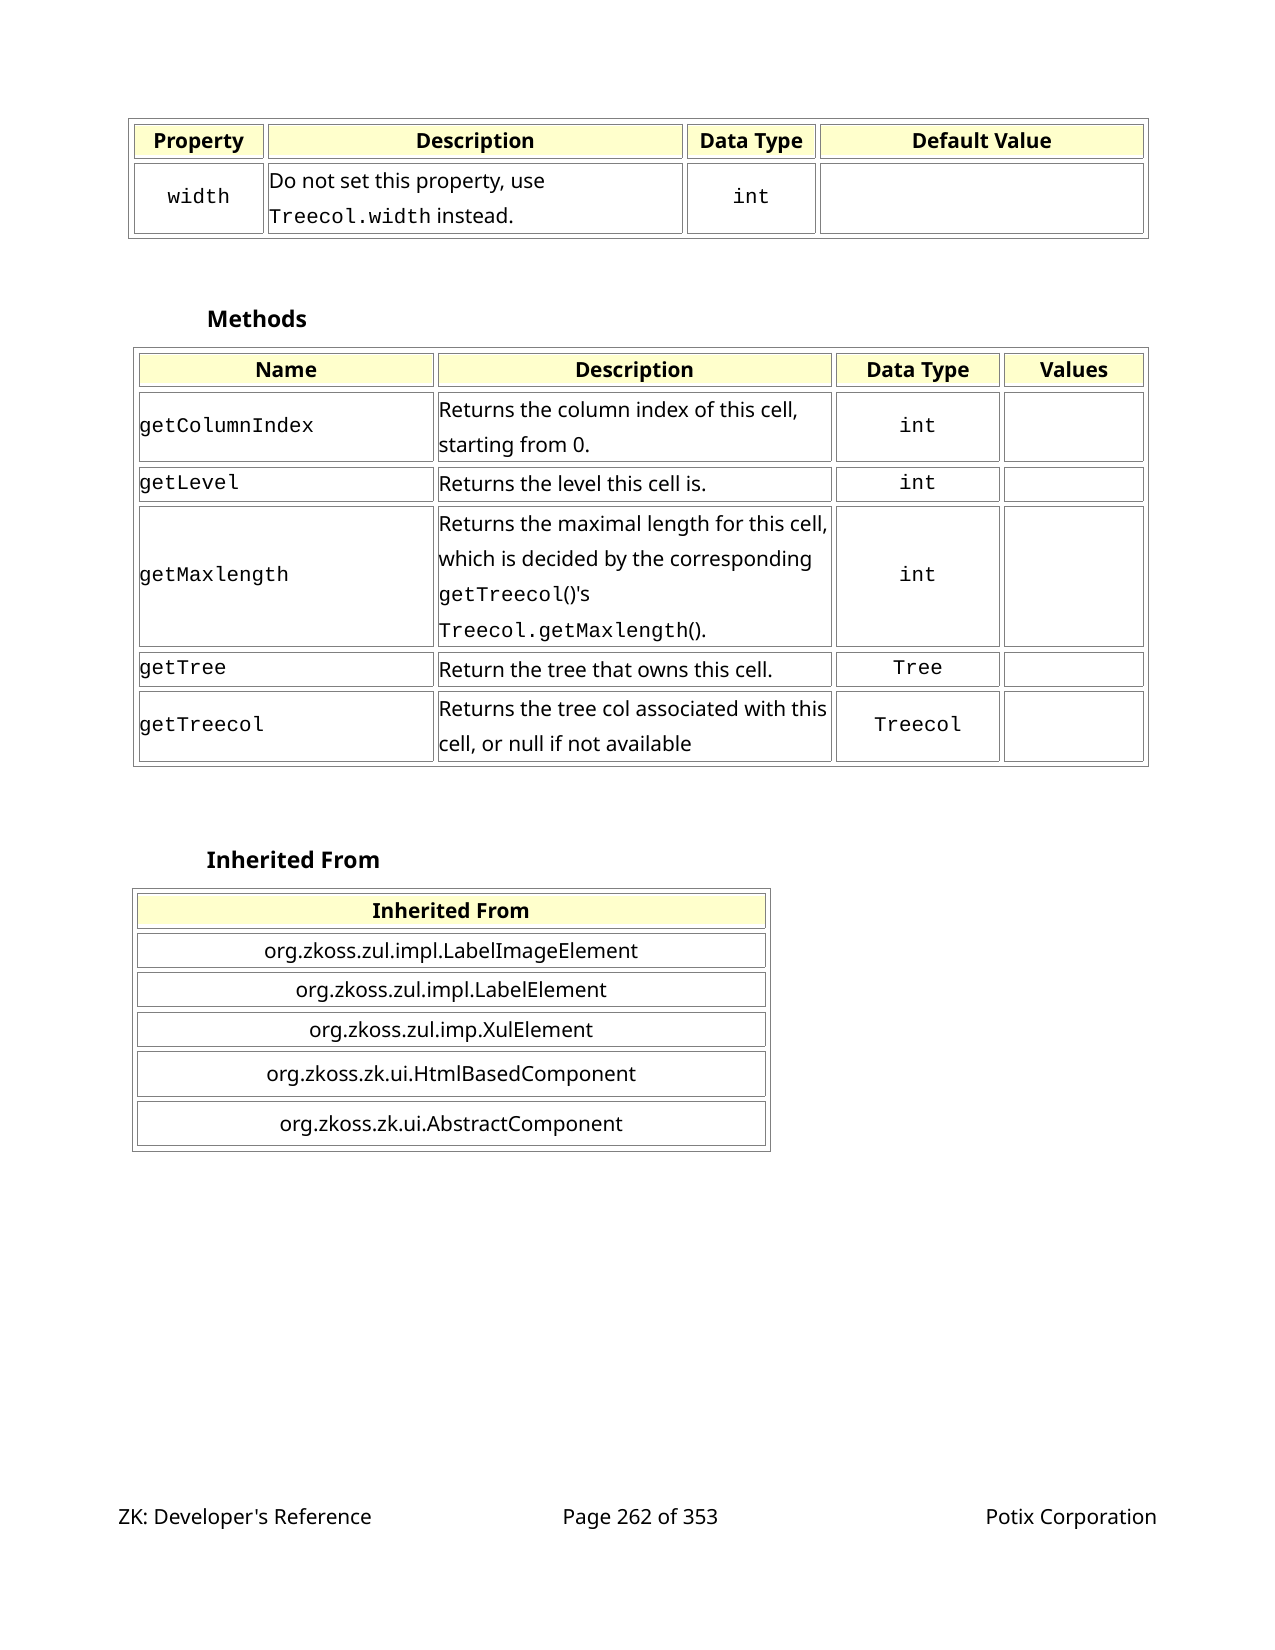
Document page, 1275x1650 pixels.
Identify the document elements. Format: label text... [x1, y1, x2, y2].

table_header Name [136, 348, 435, 386]
table_cell org.zkoss.zul.impl.LabelElement [134, 967, 768, 1006]
table_cell Returns the level this cell is. [435, 461, 833, 501]
table_cell [1005, 468, 1143, 501]
table_cell getTree [136, 646, 435, 686]
table_cell [1002, 646, 1146, 686]
table_cell [1002, 501, 1146, 646]
table_cell [1002, 386, 1146, 461]
table_cell [821, 164, 1143, 233]
table_cell [1005, 653, 1143, 686]
table_cell [1005, 393, 1143, 461]
table_cell getLevel [136, 461, 435, 501]
table_cell Returns the maximal length for this cell, which is decided by the corresponding getTreecol()'s Treecol.getMaxlength(). [435, 501, 833, 646]
table_cell org.zkoss.zul.imp.XulElement [134, 1006, 768, 1046]
table_cell Do not set this property, use Treecol.width instead. [266, 158, 685, 233]
table_header Values [1002, 348, 1146, 386]
table_cell int [834, 461, 1002, 501]
table_cell int [834, 386, 1002, 461]
table_cell getMaxlength [136, 501, 435, 646]
table_cell Tree [834, 646, 1002, 686]
table_cell width [131, 158, 266, 233]
table_cell org.zkoss.zk.ui.HtmlBasedComponent [134, 1046, 768, 1096]
table_cell int [834, 501, 1002, 646]
table_header Inherited From [134, 889, 768, 927]
table_header Data Type [685, 119, 817, 158]
table_cell [1002, 686, 1146, 761]
table_cell org.zkoss.zk.ui.AbstractComponent [134, 1096, 768, 1145]
table_cell Treecol [834, 686, 1002, 761]
table_cell getColumnIndex [136, 386, 435, 461]
table_cell Return the tree that owns this cell. [435, 646, 833, 686]
table_header Description [435, 348, 833, 386]
table_cell [1002, 461, 1146, 501]
table_header Default Value [818, 119, 1146, 158]
table_cell Returns the tree col associated with this cell, or null if not available [435, 686, 833, 761]
table_cell int [685, 158, 817, 233]
table_header Description [266, 119, 685, 158]
table_cell getTreecol [136, 686, 435, 761]
table_cell [1005, 692, 1143, 761]
table_cell [818, 158, 1146, 233]
subtitle Methods [207, 303, 1157, 334]
table_cell org.zkoss.zul.impl.LabelImageElement [134, 928, 768, 967]
table_cell [1005, 507, 1143, 646]
table_header Property [131, 119, 266, 158]
subtitle Inherited From [207, 844, 1157, 875]
table_cell Returns the column index of this cell, starting from 0. [435, 386, 833, 461]
table_header Data Type [834, 348, 1002, 386]
